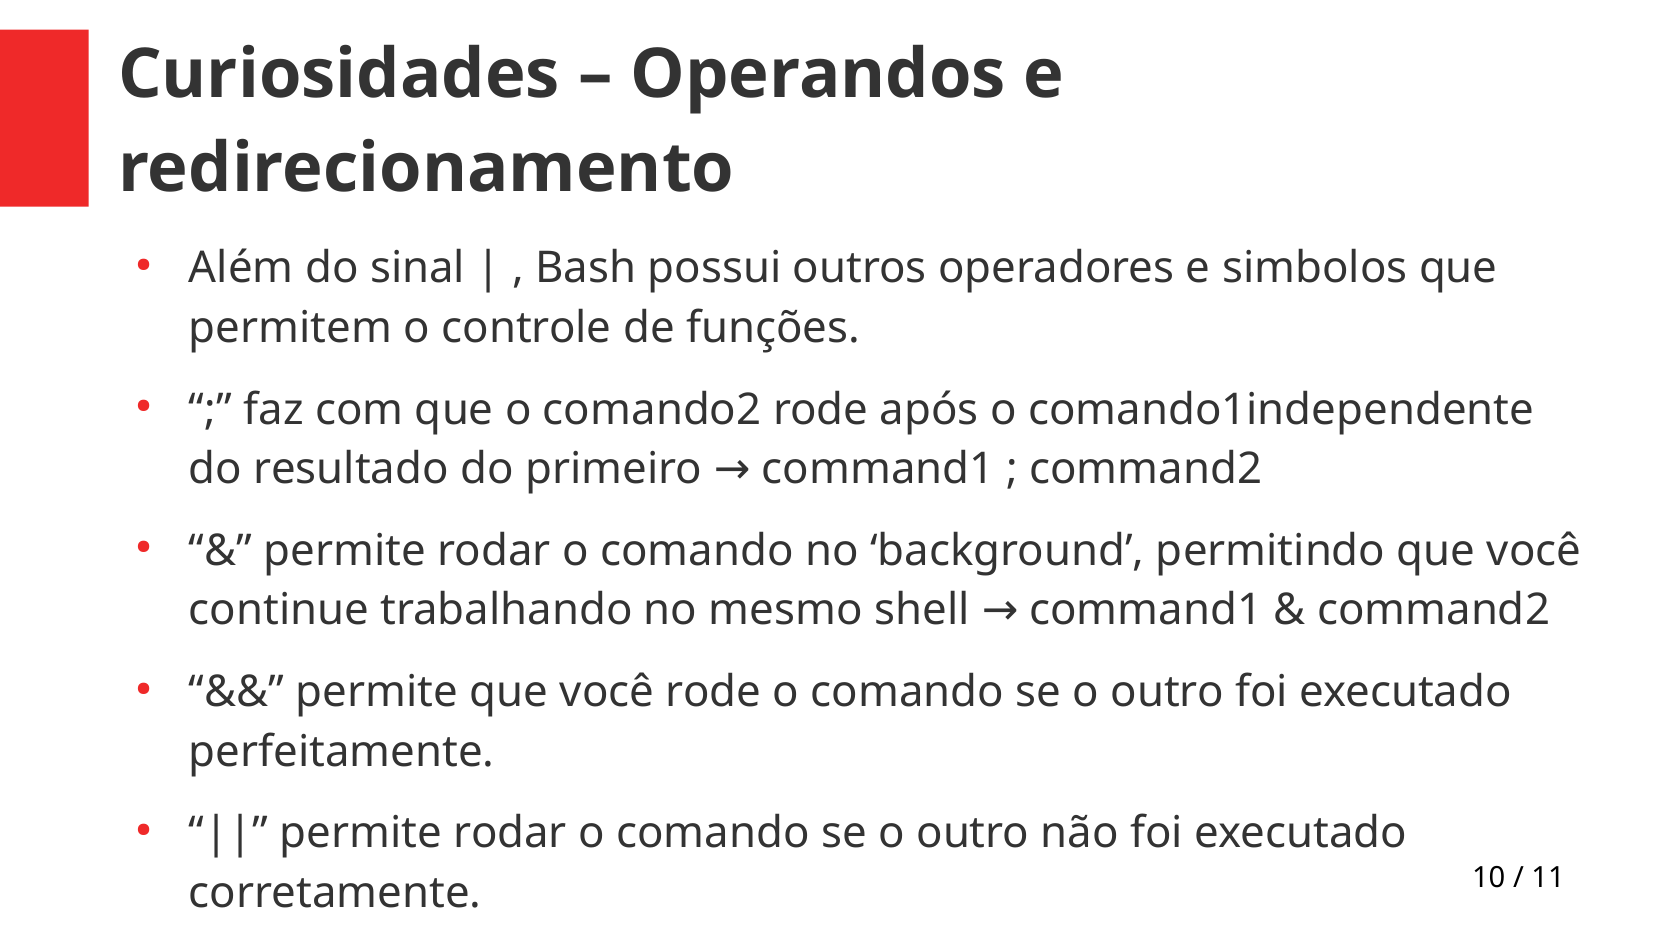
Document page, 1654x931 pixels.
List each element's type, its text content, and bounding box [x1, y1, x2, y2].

list Além do sinal | , Bash possui outros operadores e simbolos que permitem o controle de funções. “;” faz com que o comando2 rode após o comando1independente do resultado do primeiro → command1 ; command2 “&” permite rodar o comando no ‘background’, permitindo que você continue trabalhando no mesmo shell → command1 & command2 “&&” permite que você rode o comando se o outro foi executado perfeitamente. “||” permite rodar o comando se o outro não foi executado corretamente. [118, 236, 1595, 798]
title Curiosidades – Operandos e redirecionamento [118, 24, 1595, 212]
